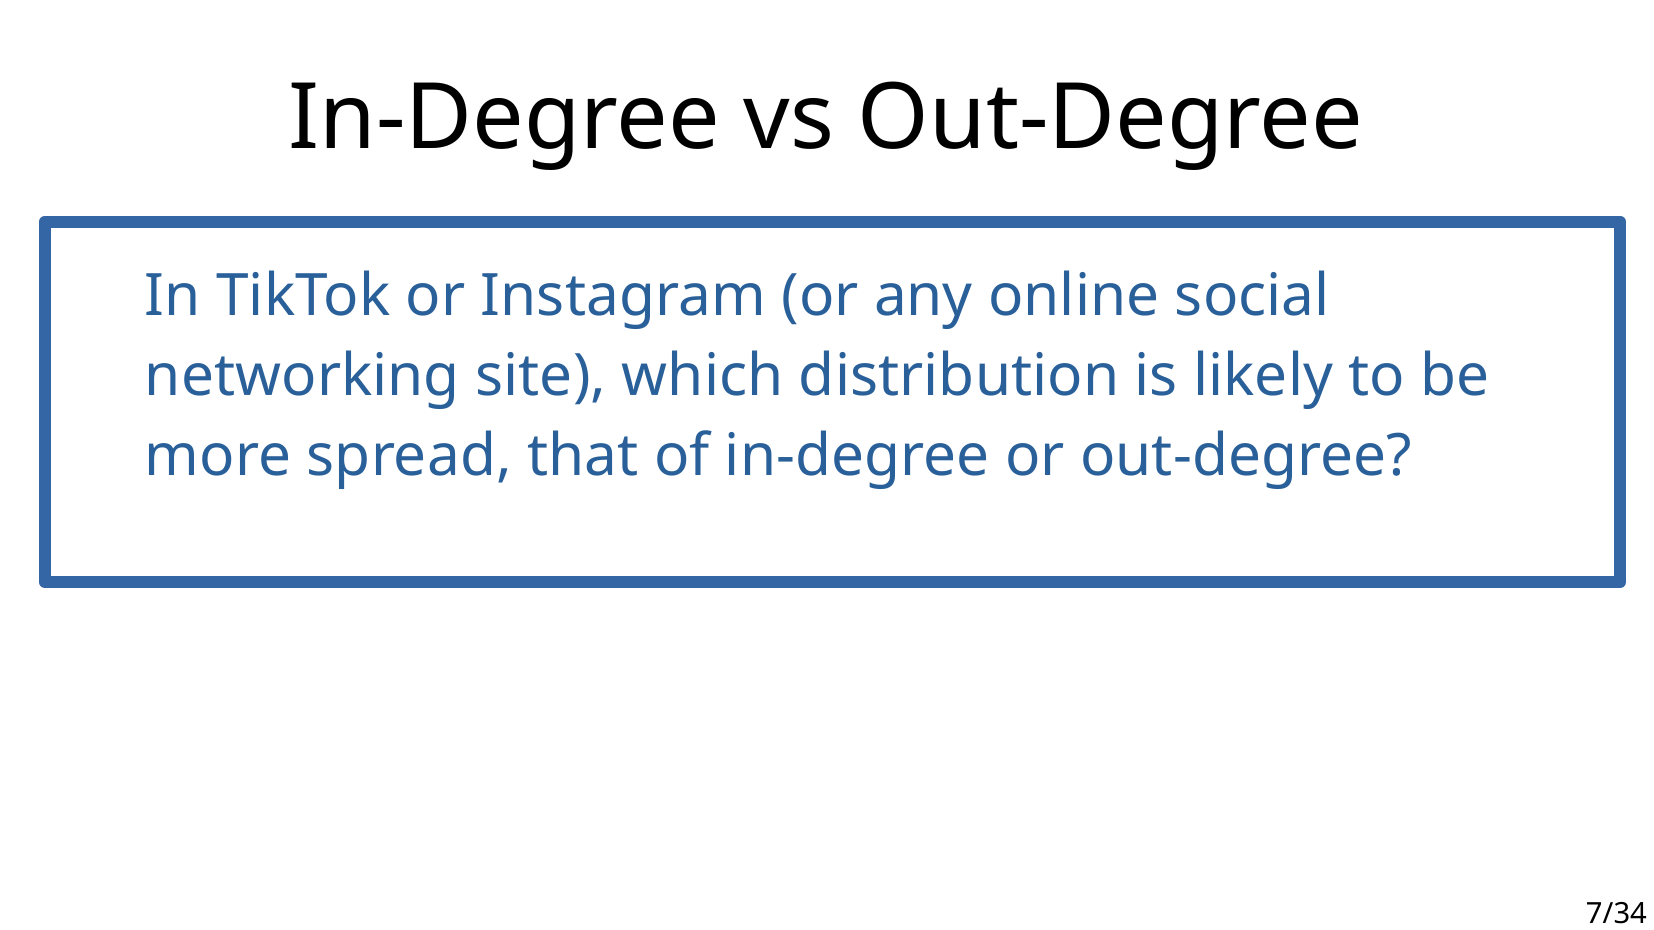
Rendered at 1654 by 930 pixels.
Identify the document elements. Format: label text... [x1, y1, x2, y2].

title In-Degree vs Out-Degree [82, 1, 1571, 216]
list In TikTok or Instagram (or any online social networking site), which distribution is likely to be more spread, that of in-degree or out-degree? [82, 252, 1571, 541]
